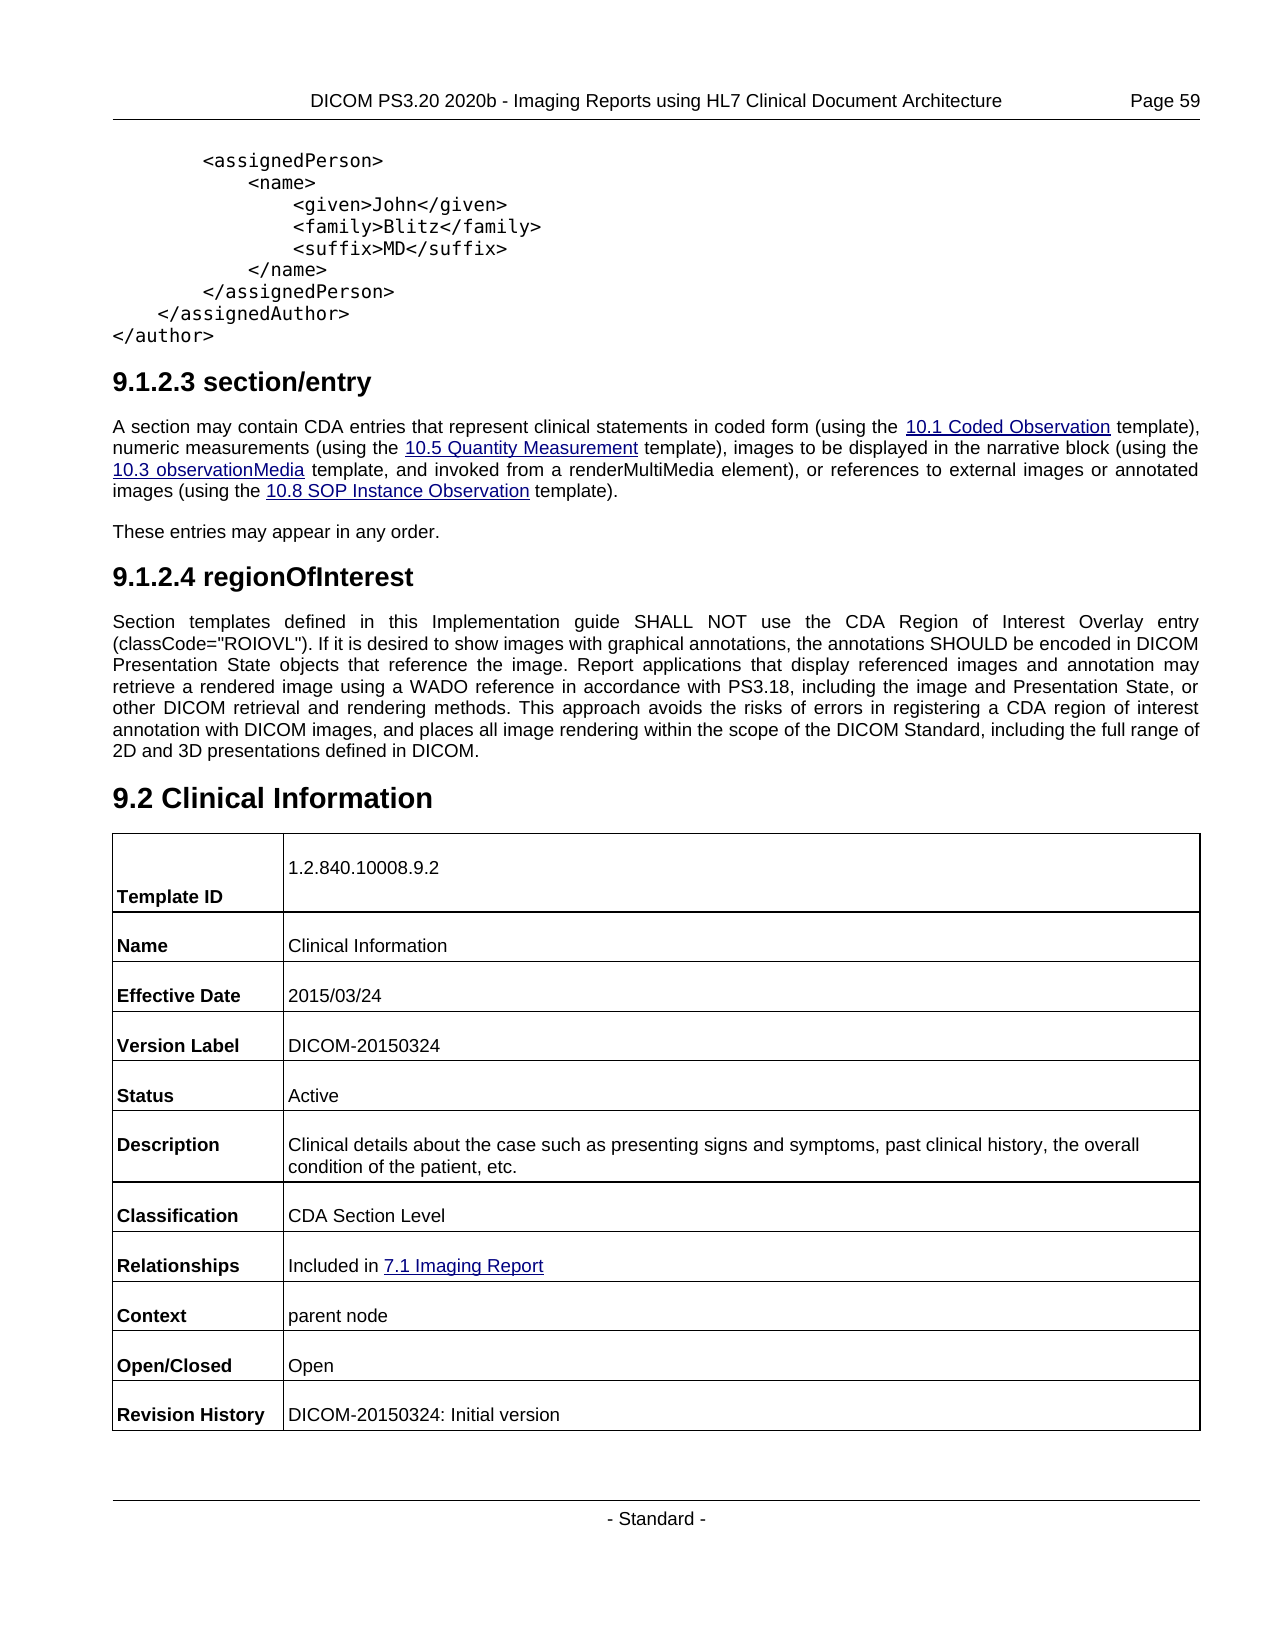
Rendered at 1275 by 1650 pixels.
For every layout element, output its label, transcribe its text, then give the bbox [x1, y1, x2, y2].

table_header 1.2.840.10008.9.2 [284, 834, 1199, 911]
table_cell Description [113, 1111, 283, 1181]
table_cell parent node [284, 1282, 1199, 1330]
table_cell Open [284, 1331, 1199, 1380]
text These entries may appear in any order. [112, 521, 1200, 542]
table_cell 2015/03/24 [284, 962, 1199, 1011]
table_cell Revision History [113, 1381, 283, 1430]
table_cell DICOM-20150324: Initial version [284, 1381, 1199, 1430]
table_cell Name [113, 913, 283, 961]
text Section templates defined in this Implementation guide SHALL NOT use the CDA Region of Interest Overlay entry (classCode="ROIOVL"). If it is desired to show images with graphical annotations, the annotations SHOULD be encoded in DICOM Presentation State objects that reference the image. Report applications that display referenced images and annotation may retrieve a rendered image using a WADO reference in accordance with PS3.18, including the image and Presentation State, or other DICOM retrieval and rendering methods. This approach avoids the risks of errors in registering a CDA region of interest annotation with DICOM images, and places all image rendering within the scope of the DICOM Standard, including the full range of 2D and 3D presentations defined in DICOM. [112, 611, 1200, 762]
table_cell Version Label [113, 1012, 283, 1060]
table_cell Effective Date [113, 962, 283, 1011]
text 9.1.2.3 section/entry [112, 366, 1200, 397]
table_cell Context [113, 1282, 283, 1330]
table_cell Classification [113, 1183, 283, 1231]
table_header Template ID [113, 834, 283, 911]
text 9.1.2.4 regionOfInterest [112, 561, 1200, 592]
table_cell DICOM-20150324 [284, 1012, 1199, 1060]
table_cell Clinical Information [284, 913, 1199, 961]
table_cell Open/Closed [113, 1331, 283, 1380]
text 9.2 Clinical Information [112, 781, 1200, 814]
table_cell CDA Section Level [284, 1183, 1199, 1231]
table_cell Status [113, 1061, 283, 1110]
text <assignedPerson> <name> <given>John</given> <family>Blitz</family> <suffix>MD</suffix> </name> </assignedPerson> </assignedAuthor> </author> [112, 150, 1200, 347]
table_cell Included in 7.1 Imaging Report [284, 1232, 1199, 1281]
table_cell Clinical details about the case such as presenting signs and symptoms, past clinical history, the overall condition of the patient, etc. [284, 1111, 1199, 1181]
table_cell Active [284, 1061, 1199, 1110]
table_cell Relationships [113, 1232, 283, 1281]
text A section may contain CDA entries that represent clinical statements in coded form (using the 10.1 Coded Observation template), numeric measurements (using the 10.5 Quantity Measurement template), images to be displayed in the narrative block (using the 10.3 observationMedia template, and invoked from a renderMultiMedia element), or references to external images or annotated images (using the 10.8 SOP Instance Observation template). [112, 416, 1200, 502]
